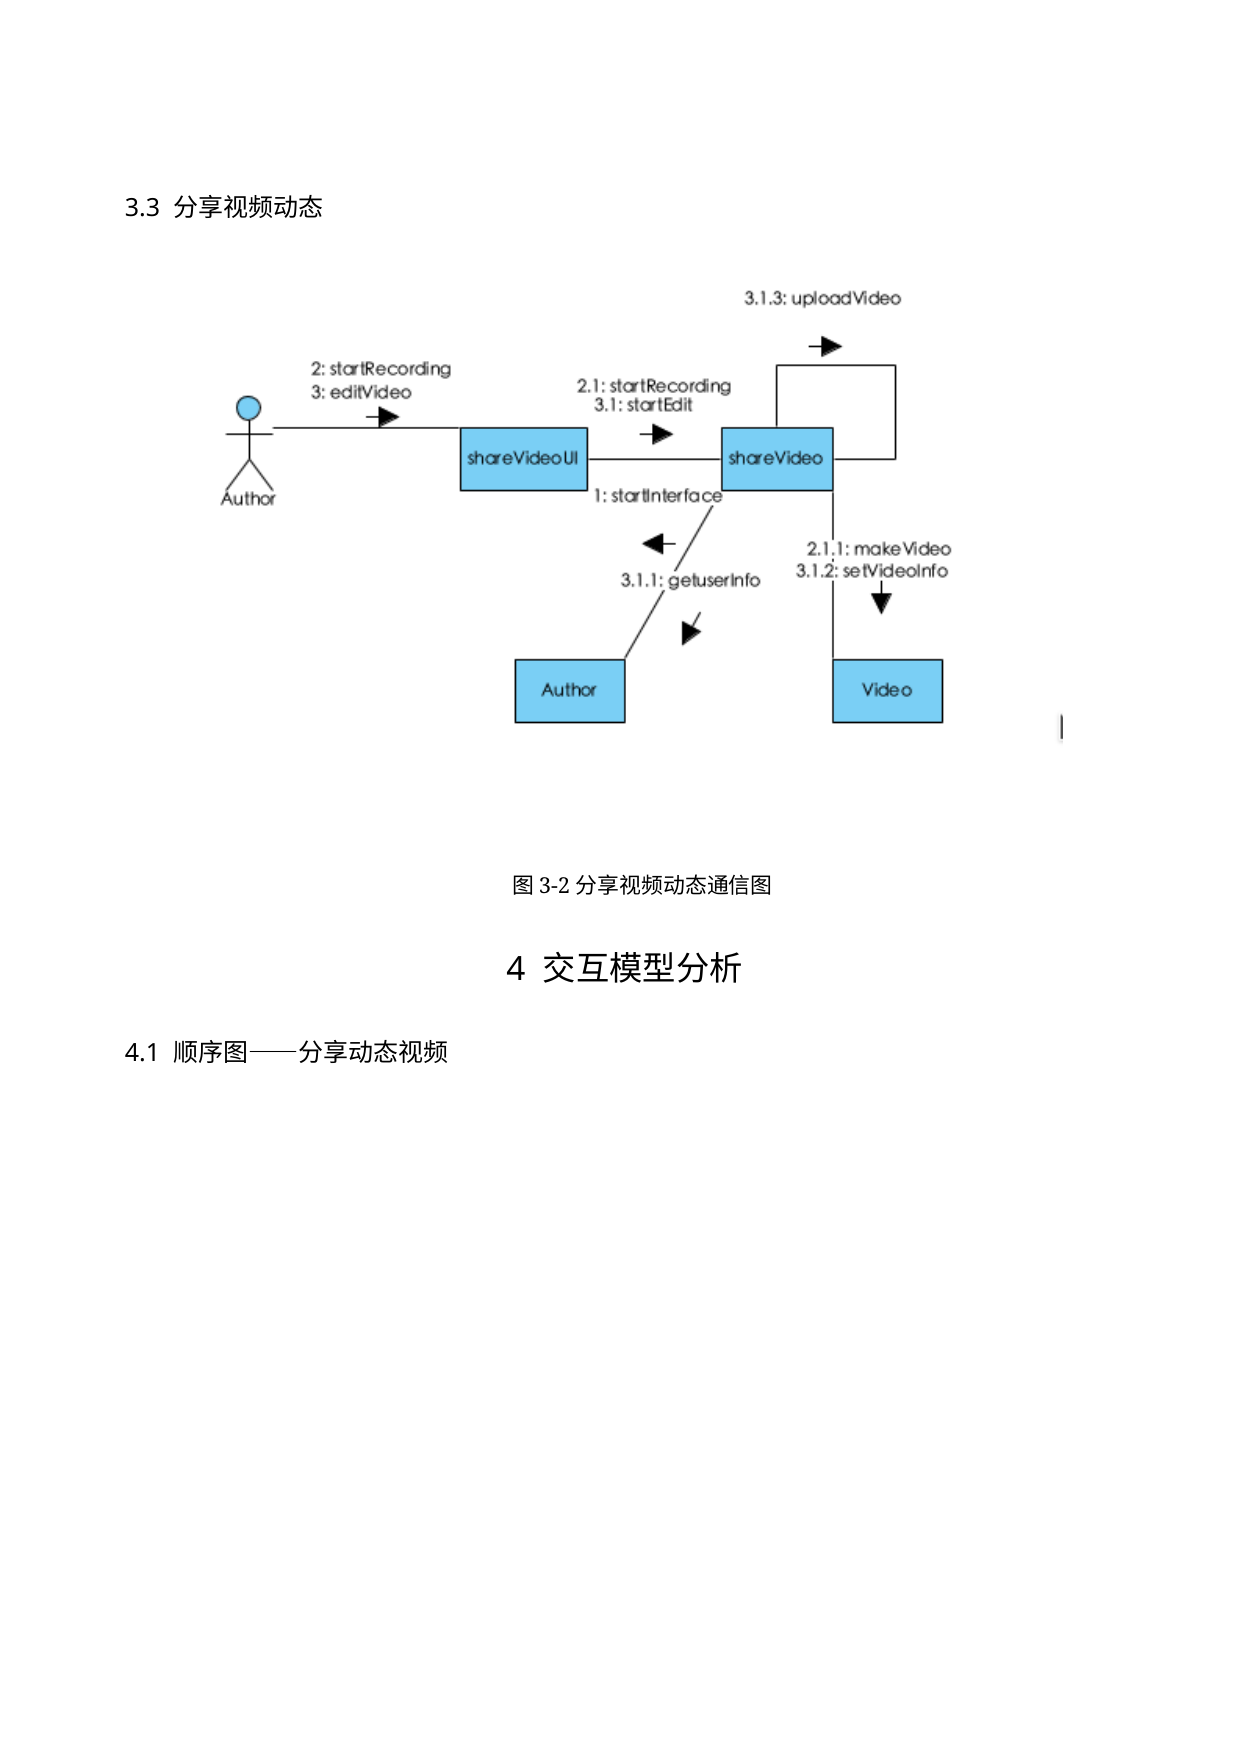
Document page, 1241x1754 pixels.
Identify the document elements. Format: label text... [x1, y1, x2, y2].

text 图 3-2 分享视频动态通信图 [118, 863, 1122, 900]
subtitle 分享视频动态 [118, 188, 1122, 224]
subtitle 交互模型分析 [118, 942, 1122, 990]
picture [177, 231, 1063, 863]
subtitle 顺序图——分享动态视频 [118, 1032, 1122, 1069]
